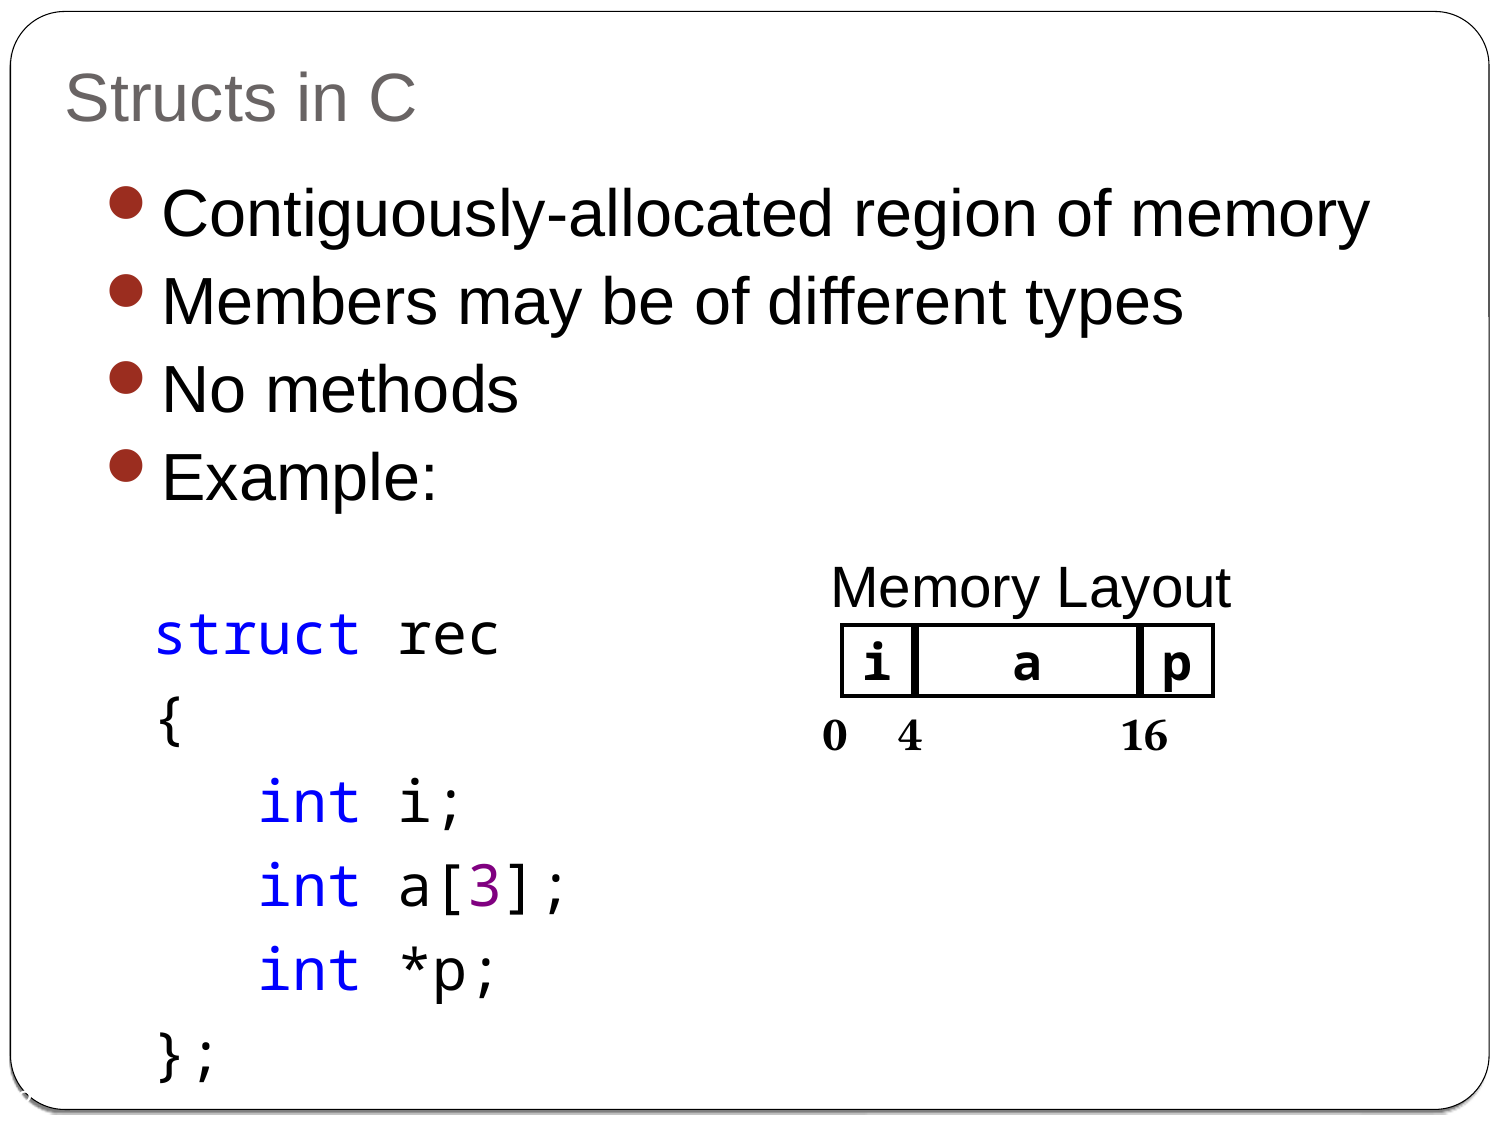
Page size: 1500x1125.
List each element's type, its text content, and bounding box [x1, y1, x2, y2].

text_box i [841, 624, 913, 696]
text_box p [1141, 624, 1213, 696]
slide_number 8 [0, 1074, 50, 1125]
list Contiguously-allocated region of memory Members may be of different types No methods Example: [37, 162, 1463, 1088]
text_box a [916, 624, 1138, 696]
title Structs in C [50, 45, 1450, 150]
text_box struct rec { int i; int a[3]; int *p; }; [137, 574, 625, 1094]
text_box 4 [882, 693, 939, 768]
text_box Memory Layout [787, 549, 1275, 618]
text_box 16 [1103, 693, 1185, 768]
text_box 0 [807, 693, 864, 768]
